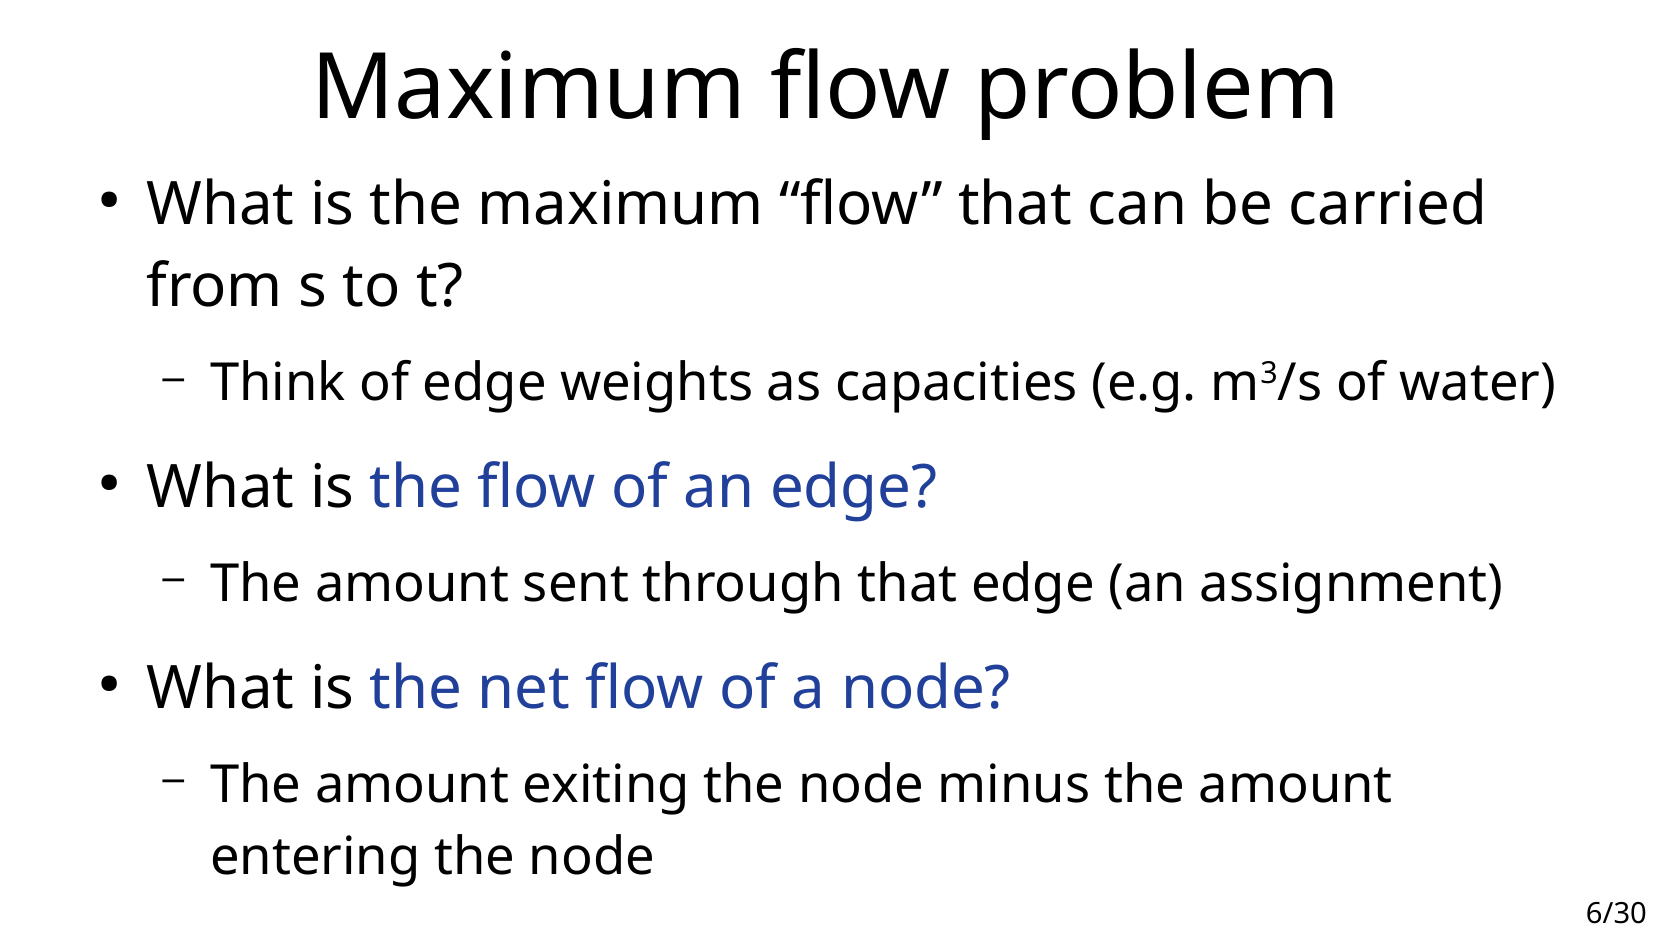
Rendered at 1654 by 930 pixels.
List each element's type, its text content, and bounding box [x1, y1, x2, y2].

title Maximum flow problem [82, 1, 1571, 160]
list What is the maximum “flow” that can be carried from s to t? Think of edge weights as capacities (e.g. m3/s of water) What is the flow of an edge? The amount sent through that edge (an assignment) What is the net flow of a node? The amount exiting the node minus the amount entering the node [82, 160, 1571, 930]
